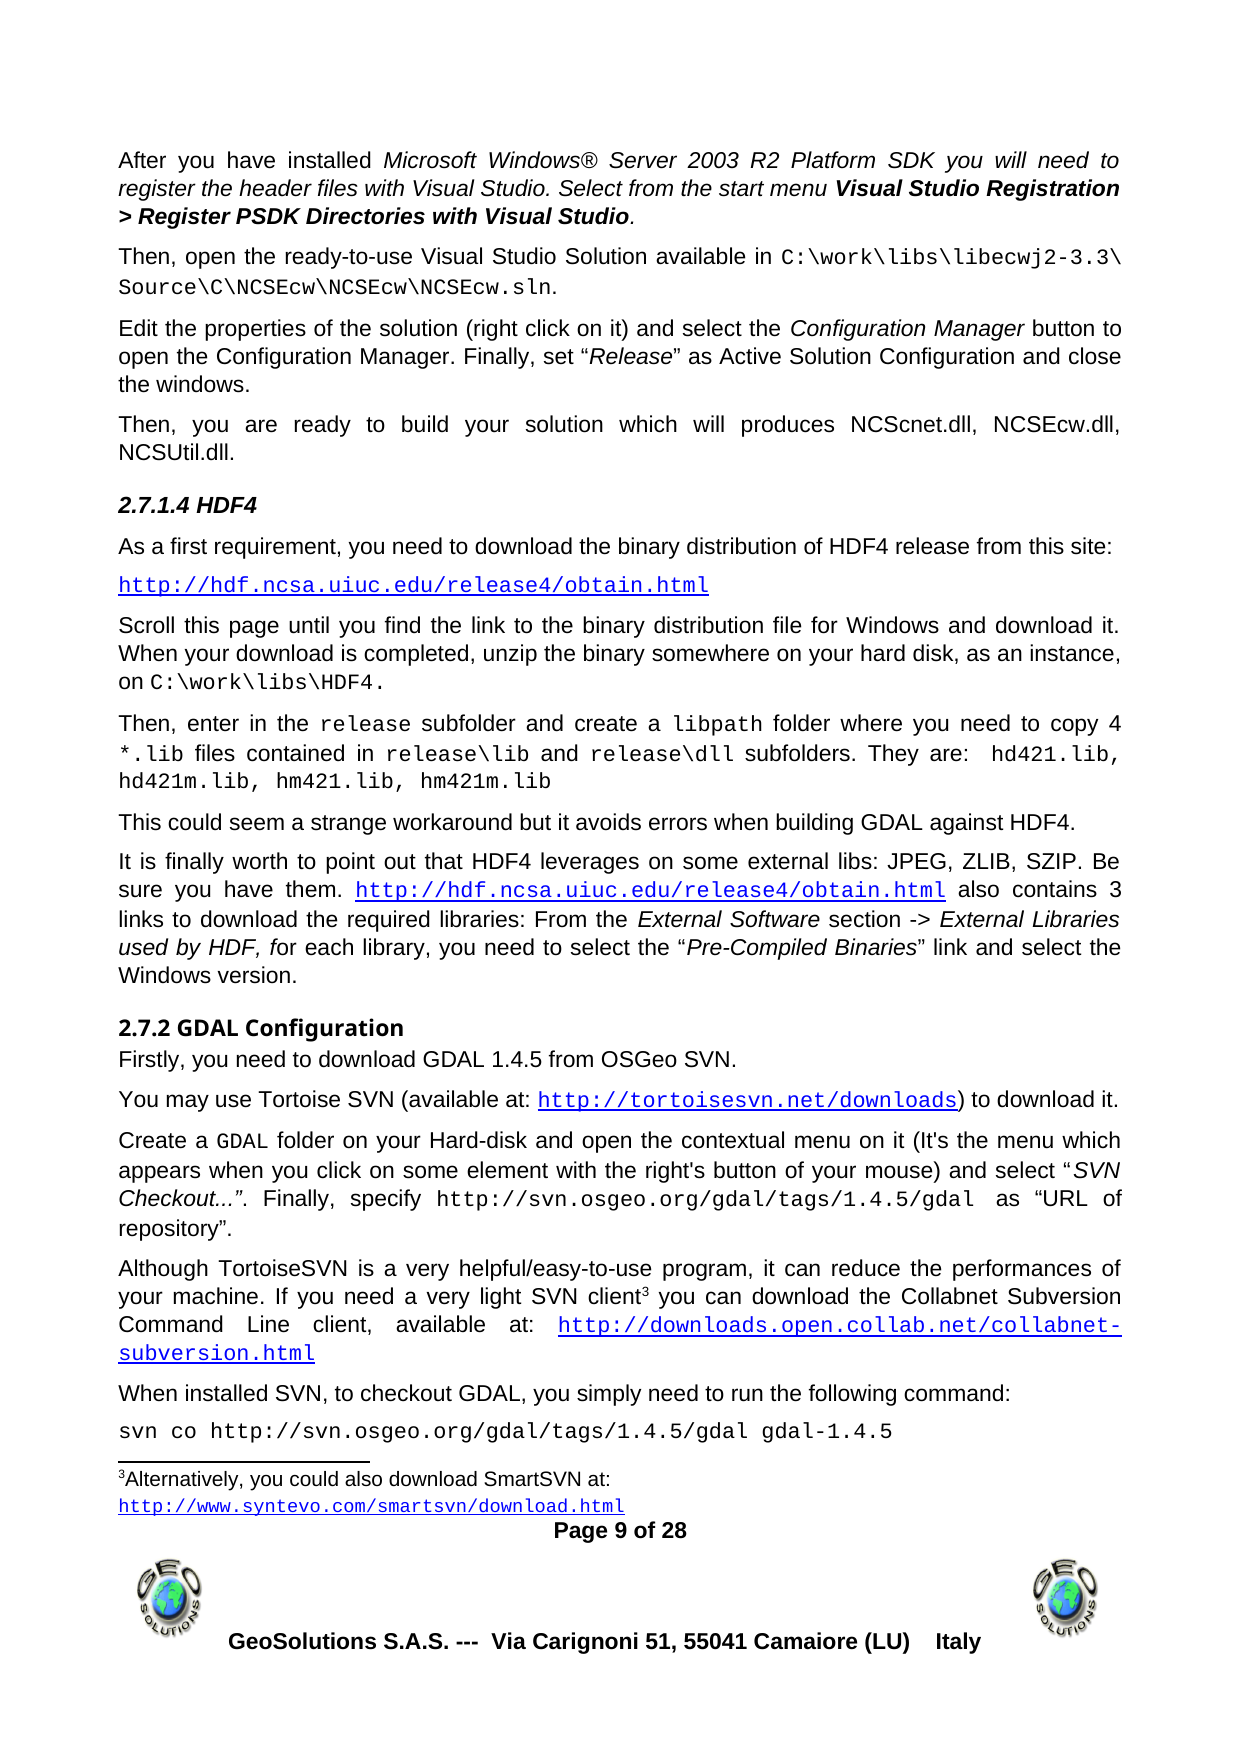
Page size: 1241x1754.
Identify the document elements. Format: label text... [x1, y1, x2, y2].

picture [134, 1552, 205, 1641]
text http://hdf.ncsa.uiuc.edu/release4/obtain.html [118, 574, 1122, 598]
text Then, enter in the release subfolder and create a libpath folder where you need to copy 4 *.lib files contained in release\lib and release\dll subfolders. They are: hd421.lib, hd421m.lib, hm421.lib, hm421m.lib [118, 711, 1122, 795]
text It is finally worth to point out that HDF4 leverages on some external libs: JPEG, ZLIB, SZIP. Be sure you have them. http://hdf.ncsa.uiuc.edu/release4/obtain.html also contains 3 links to download the required libraries: From the External Software section -> External Libraries used by HDF, for each library, you need to select the “Pre-Compiled Binaries” link and select the Windows version. [118, 849, 1122, 989]
text Edit the properties of the solution (right click on it) and select the Configuration Manager button to open the Configuration Manager. Finally, set “Release” as Active Solution Configuration and close the windows. [118, 315, 1122, 397]
subtitle GDAL Configuration [118, 1012, 1122, 1043]
text Then, you are ready to build your solution which will produces NCScnet.dll, NCSEcw.dll, NCSUtil.dll. [118, 411, 1122, 465]
text This could seem a strange workaround but it avoids errors when building GDAL against HDF4. [118, 809, 1122, 835]
text svn co http://svn.osgeo.org/gdal/tags/1.4.5/gdal gdal-1.4.5 [118, 1421, 1122, 1445]
text Firstly, you need to download GDAL 1.4.5 from OSGeo SVN. [118, 1047, 1122, 1072]
text After you have installed Microsoft Windows® Server 2003 R2 Platform SDK you will need to register the header files with Visual Studio. Select from the start menu Visual Studio Registration > Register PSDK Directories with Visual Studio. [118, 148, 1122, 229]
text You may use Tortoise SVN (available at: http://tortoisesvn.net/downloads) to download it. [118, 1086, 1122, 1114]
text Alternatively, you could also download SmartSVN at: http://www.syntevo.com/smartsvn/download.html [118, 1468, 1122, 1518]
text Although TortoiseSVN is a very helpful/easy-to-use program, it can reduce the performances of your machine. If you need a very light SVN client you can download the Collabnet Subversion Command Line client, available at: http://downloads.open.collab.net/collabnet-subversion.html [118, 1256, 1122, 1367]
text Create a GDAL folder on your Hard-disk and open the contextual menu on it (It's the menu which appears when you click on some element with the right's button of your mouse) and select “SVN Checkout...”. Finally, specify http://svn.osgeo.org/gdal/tags/1.4.5/gdal as “URL of repository”. [118, 1128, 1122, 1242]
text When installed SVN, to checkout GDAL, you simply need to run the following command: [118, 1381, 1122, 1406]
picture [1030, 1552, 1101, 1641]
subtitle HDF4 [118, 493, 1122, 519]
text Then, open the ready-to-use Visual Studio Solution available in C:\work\libs\libecwj2-3.3\Source\C\NCSEcw\NCSEcw\NCSEcw.sln. [118, 244, 1122, 301]
text Scroll this page until you find the link to the binary distribution file for Windows and download it. When your download is completed, unzip the binary somewhere on your hard disk, as an instance, on C:\work\libs\HDF4. [118, 613, 1122, 696]
text As a first requirement, you need to download the binary distribution of HDF4 release from this site: [118, 534, 1122, 559]
